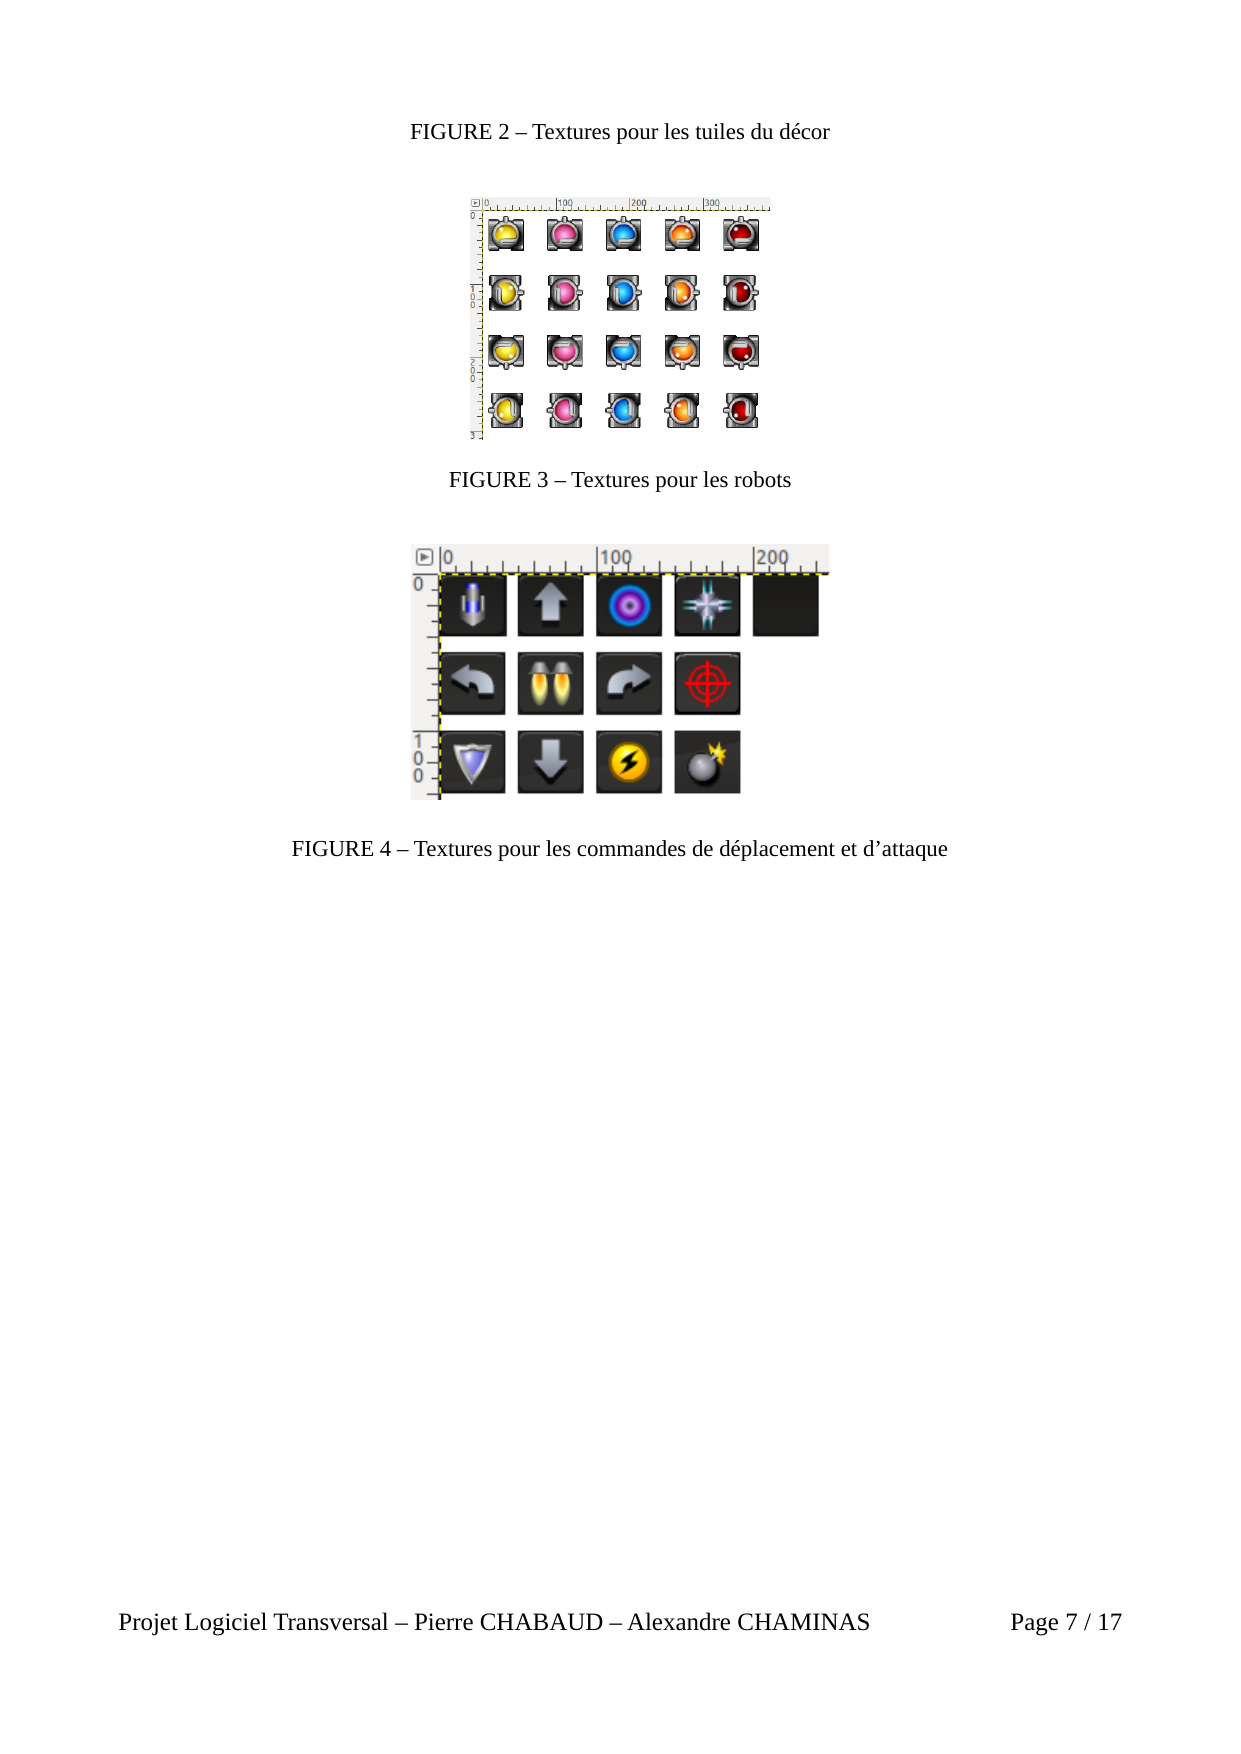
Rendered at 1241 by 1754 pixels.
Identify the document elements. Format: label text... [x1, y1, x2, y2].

text FIGURE 4 – Textures pour les commandes de déplacement et d’attaque [118, 834, 1122, 861]
picture [410, 544, 830, 800]
text FIGURE 3 – Textures pour les robots [118, 466, 1122, 492]
text FIGURE 2 – Textures pour les tuiles du décor [118, 118, 1122, 144]
picture [469, 197, 771, 440]
